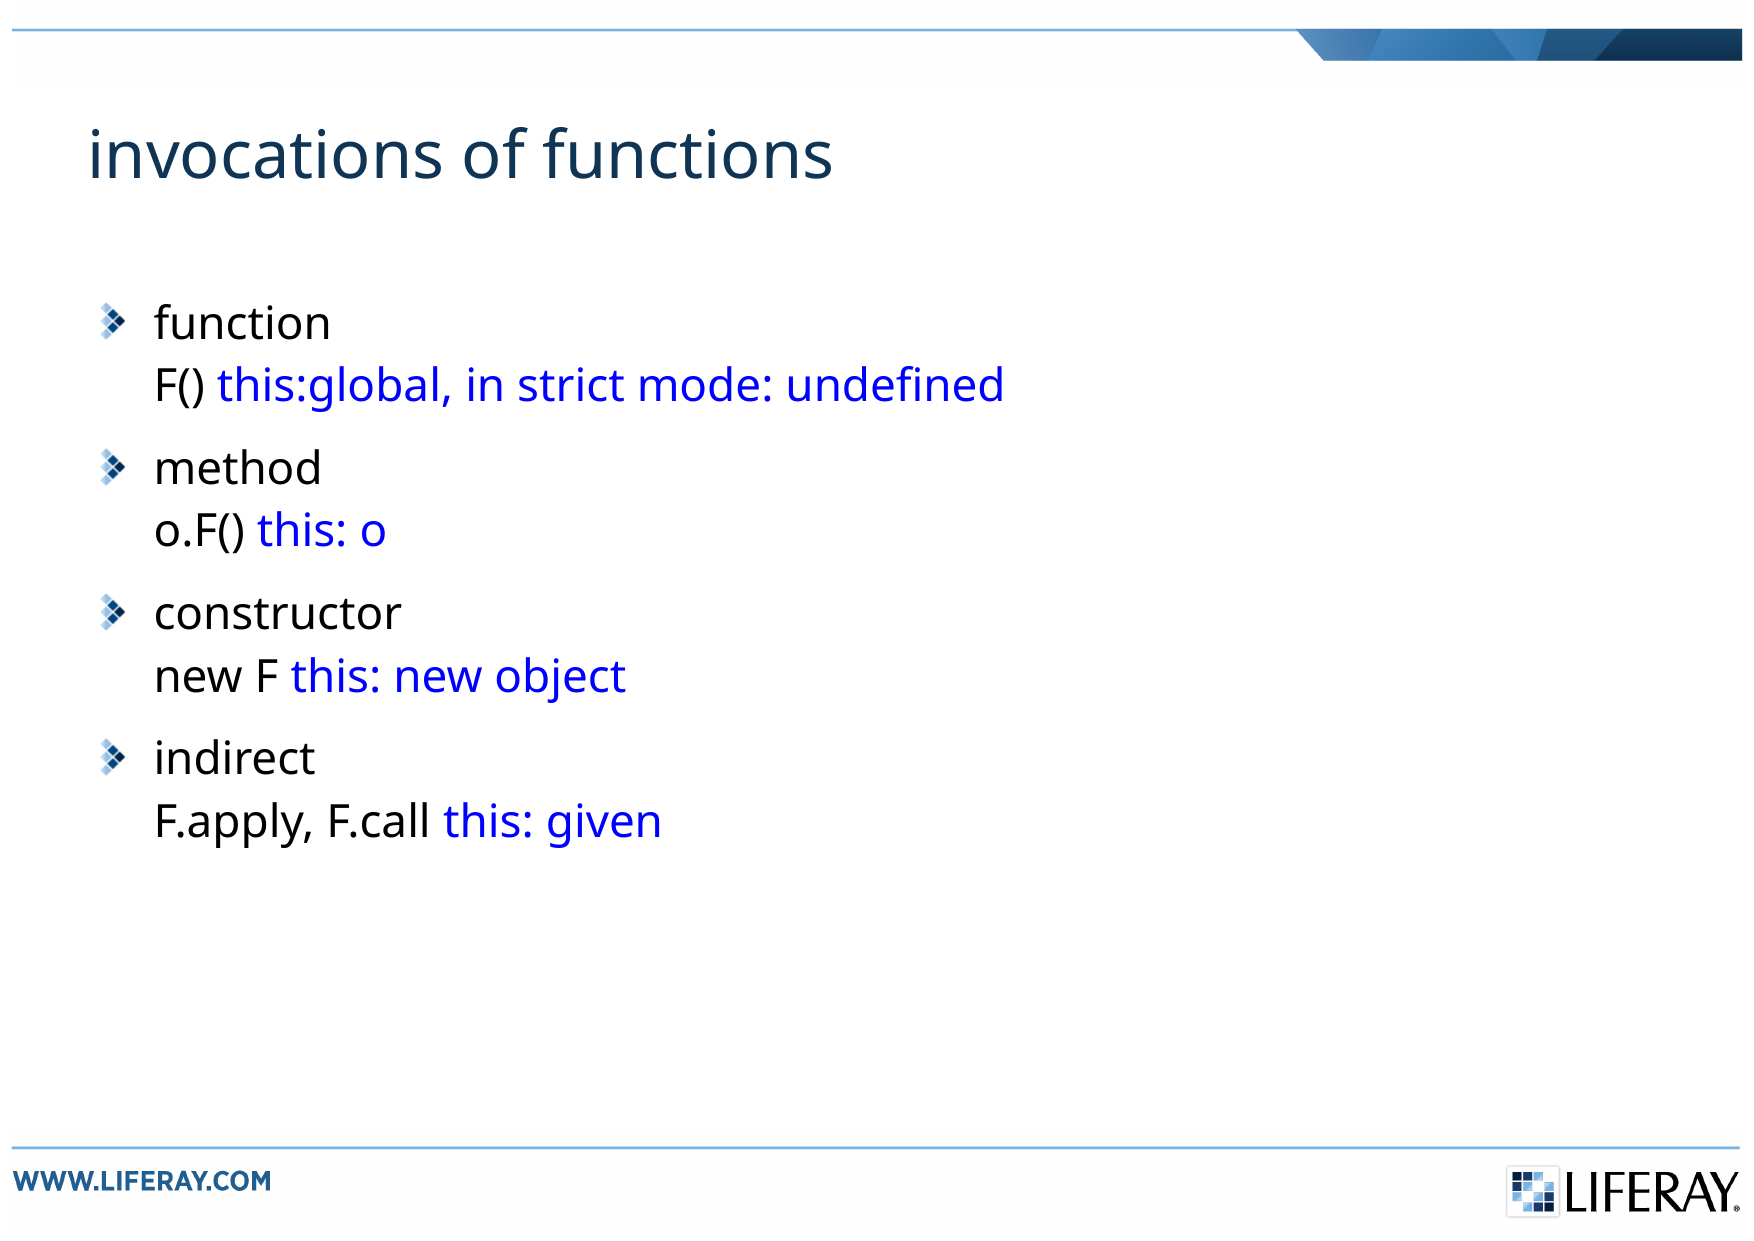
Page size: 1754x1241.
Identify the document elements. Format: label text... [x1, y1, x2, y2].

picture [12, 0, 1743, 84]
list function F() this:global, in strict mode: undefined method o.F() this: o constructor new F this: new object indirect F.apply, F.call this: given [82, 290, 1571, 1126]
title invocations of functions [87, 49, 1667, 257]
picture [10, 1124, 1741, 1234]
